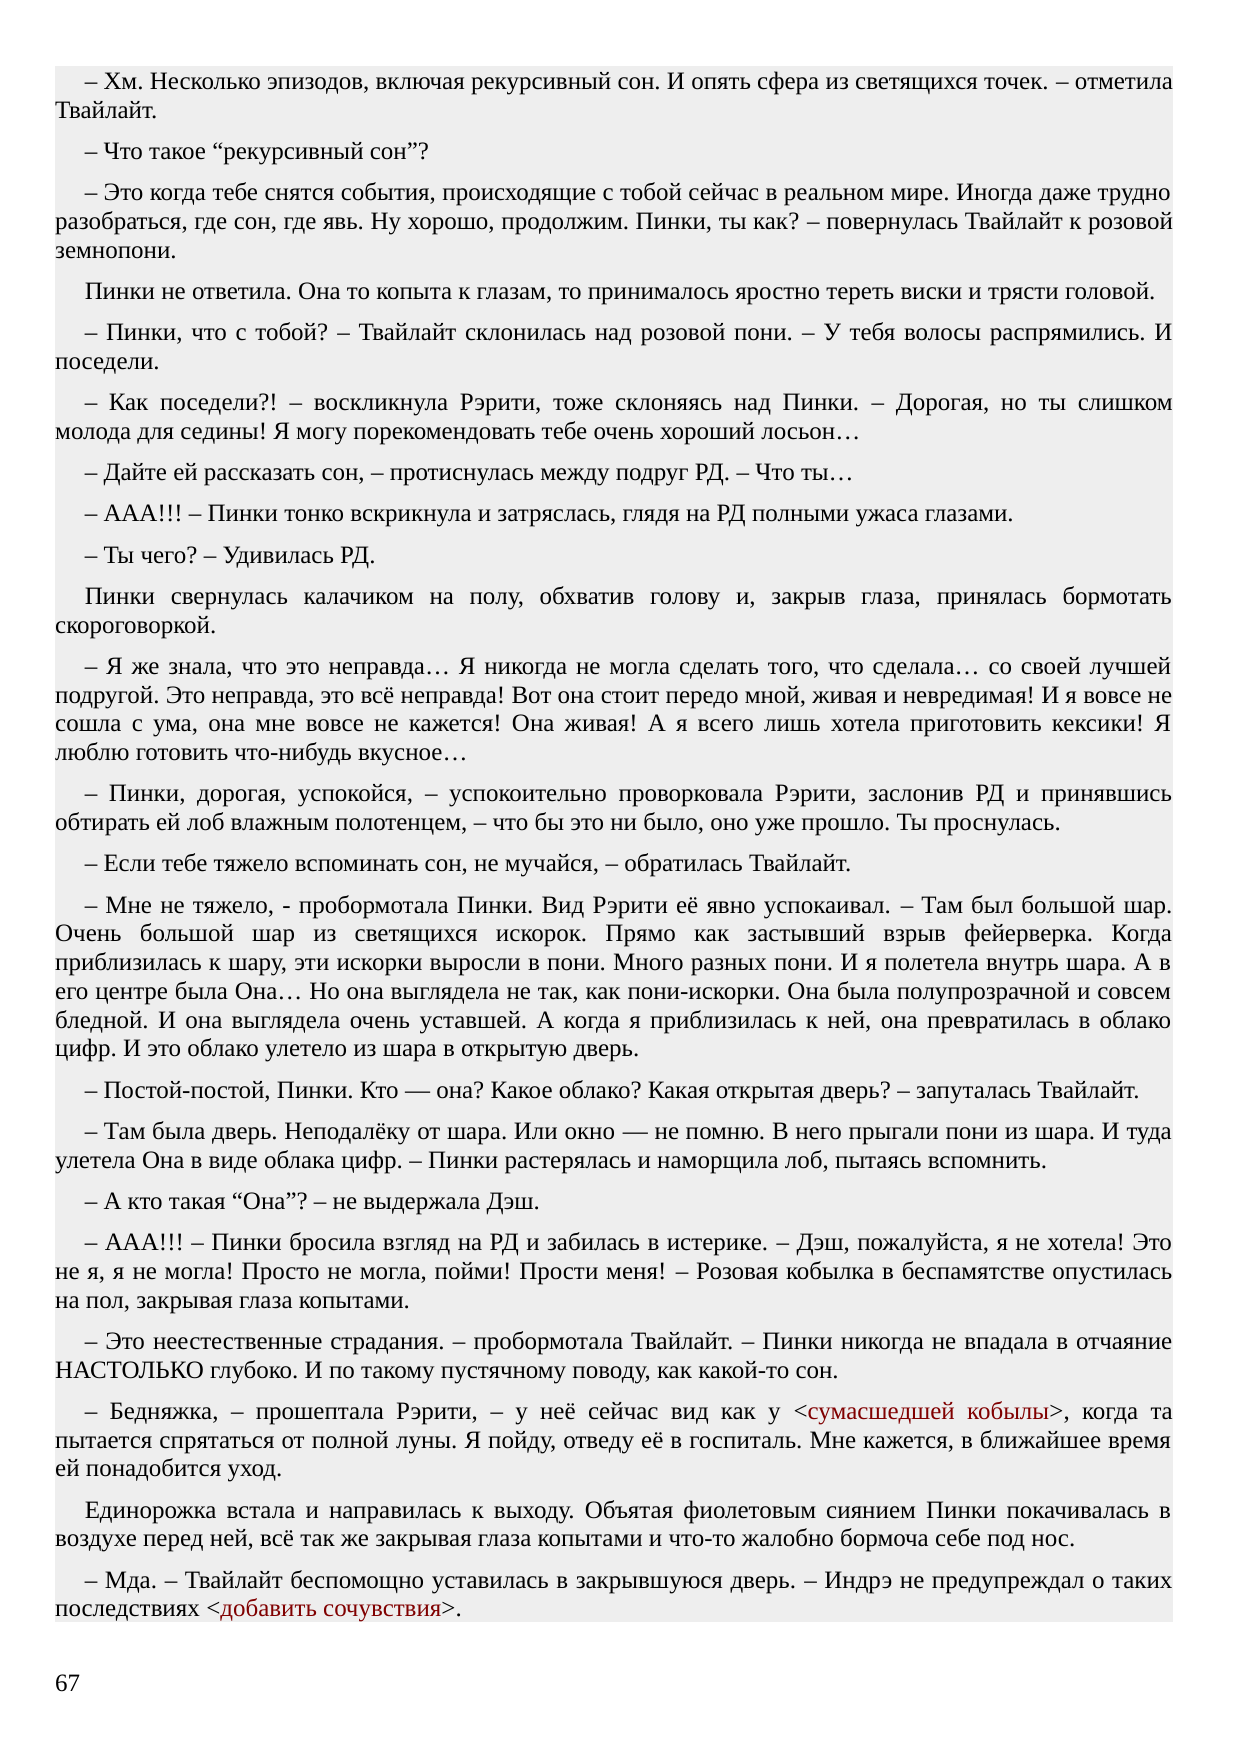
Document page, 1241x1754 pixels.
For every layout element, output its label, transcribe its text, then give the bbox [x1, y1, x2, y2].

text Пинки свернулась калачиком на полу, обхватив голову и, закрыв глаза, принялась бормотать скороговоркой. [55, 581, 1173, 638]
text – ААА!!! – Пинки бросила взгляд на РД и забилась в истерике. – Дэш, пожалуйста, я не хотела! Это не я, я не могла! Просто не могла, пойми! Прости меня! – Розовая кобылка в беспамятстве опустилась на пол, закрывая глаза копытами. [55, 1227, 1173, 1313]
text – Дайте ей рассказать сон, – протиснулась между подруг РД. – Что ты… [55, 457, 1173, 486]
text – Бедняжка, – прошептала Рэрити, – у неё сейчас вид как у <сумасшедшей кобылы>, когда та пытается спрятаться от полной луны. Я пойду, отведу её в госпиталь. Мне кажется, в ближайшее время ей понадобится уход. [55, 1396, 1173, 1482]
text – Пинки, что с тобой? – Твайлайт склонилась над розовой пони. – У тебя волосы распрямились. И поседели. [55, 317, 1173, 375]
text – ААА!!! – Пинки тонко вскрикнула и затряслась, глядя на РД полными ужаса глазами. [55, 498, 1173, 527]
text – Что такое “рекурсивный сон”? [55, 136, 1173, 165]
text – Ты чего? – Удивилась РД. [55, 540, 1173, 568]
text – Постой-постой, Пинки. Кто — она? Какое облако? Какая открытая дверь? – запуталась Твайлайт. [55, 1075, 1173, 1103]
text – Как поседели?! – воскликнула Рэрити, тоже склоняясь над Пинки. – Дорогая, но ты слишком молода для седины! Я могу порекомендовать тебе очень хороший лосьон… [55, 387, 1173, 445]
text – Пинки, дорогая, успокойся, – успокоительно проворковала Рэрити, заслонив РД и принявшись обтирать ей лоб влажным полотенцем, – что бы это ни было, оно уже прошло. Ты проснулась. [55, 778, 1173, 836]
text – Там была дверь. Неподалёку от шара. Или окно — не помню. В него прыгали пони из шара. И туда улетела Она в виде облака цифр. – Пинки растерялась и наморщила лоб, пытаясь вспомнить. [55, 1116, 1173, 1173]
text – Хм. Несколько эпизодов, включая рекурсивный сон. И опять сфера из светящихся точек. – отметила Твайлайт. [55, 66, 1173, 123]
text – Это неестественные страдания. – пробормотала Твайлайт. – Пинки никогда не впадала в отчаяние НАСТОЛЬКО глубоко. И по такому пустячному поводу, как какой-то сон. [55, 1326, 1173, 1383]
text – Мда. – Твайлайт беспомощно уставилась в закрывшуюся дверь. – Индрэ не предупреждал о таких последствиях <добавить сочувствия>. [55, 1565, 1173, 1622]
text – Это когда тебе снятся события, происходящие с тобой сейчас в реальном мире. Иногда даже трудно разобраться, где сон, где явь. Ну хорошо, продолжим. Пинки, ты как? – повернулась Твайлайт к розовой земнопони. [55, 177, 1173, 263]
text Единорожка встала и направилась к выходу. Объятая фиолетовым сиянием Пинки покачивалась в воздухе перед ней, всё так же закрывая глаза копытами и что-то жалобно бормоча себе под нос. [55, 1495, 1173, 1552]
text – Я же знала, что это неправда… Я никогда не могла сделать того, что сделала… со своей лучшей подругой. Это неправда, это всё неправда! Вот она стоит передо мной, живая и невредимая! И я вовсе не сошла с ума, она мне вовсе не кажется! Она живая! А я всего лишь хотела приготовить кексики! Я люблю готовить что-нибудь вкусное… [55, 651, 1173, 766]
text – Если тебе тяжело вспоминать сон, не мучайся, – обратилась Твайлайт. [55, 848, 1173, 877]
text Пинки не ответила. Она то копыта к глазам, то принималось яростно тереть виски и трясти головой. [55, 276, 1173, 305]
text – А кто такая “Она”? – не выдержала Дэш. [55, 1186, 1173, 1215]
text – Мне не тяжело, - пробормотала Пинки. Вид Рэрити её явно успокаивал. – Там был большой шар. Очень большой шар из светящихся искорок. Прямо как застывший взрыв фейерверка. Когда приблизилась к шару, эти искорки выросли в пони. Много разных пони. И я полетела внутрь шара. А в его центре была Она… Но она выглядела не так, как пони-искорки. Она была полупрозрачной и совсем бледной. И она выглядела очень уставшей. А когда я приблизилась к ней, она превратилась в облако цифр. И это облако улетело из шара в открытую дверь. [55, 890, 1173, 1062]
